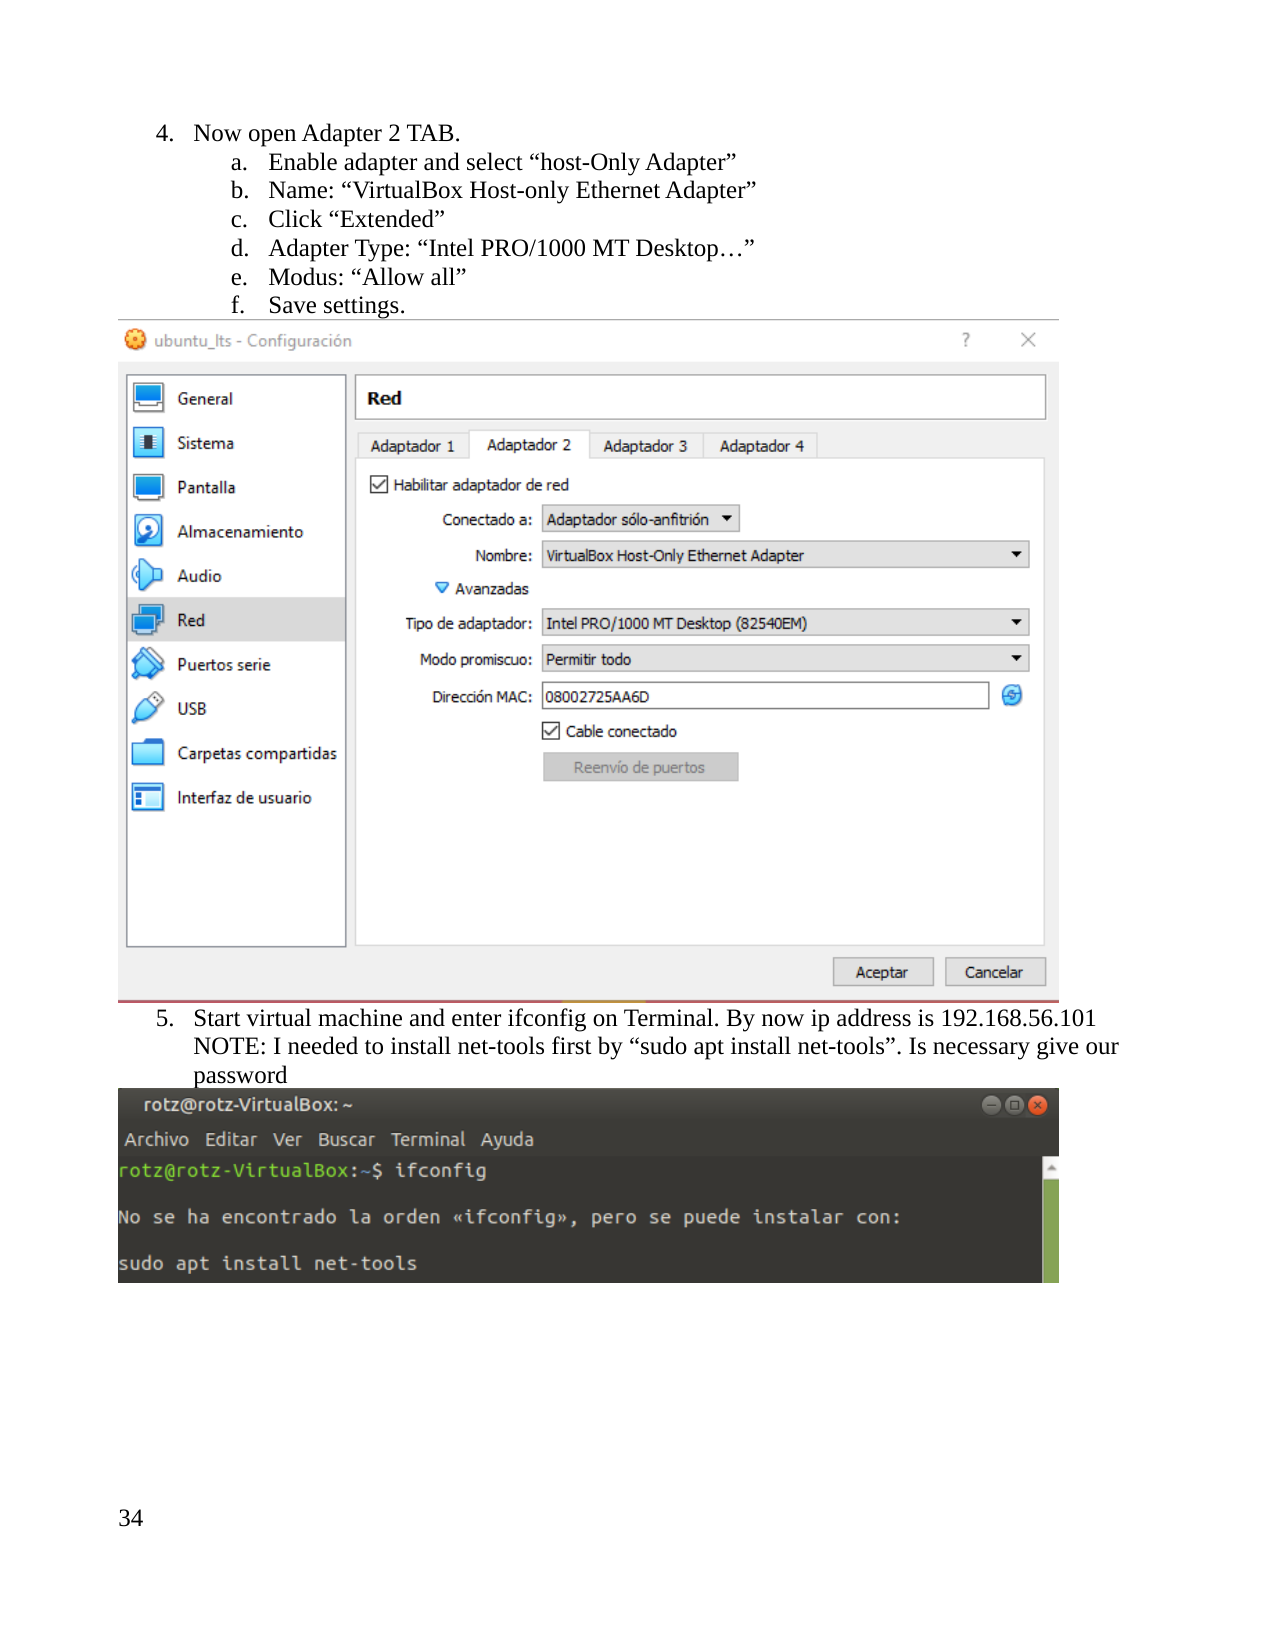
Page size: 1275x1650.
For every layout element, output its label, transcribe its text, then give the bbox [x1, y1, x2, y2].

list Now open Adapter 2 TAB. [156, 118, 1157, 147]
list Save settings. [231, 291, 1157, 319]
list Modus: “Allow all” [231, 262, 1157, 291]
list Name: “VirtualBox Host-only Ethernet Adapter” [231, 176, 1157, 204]
list Click “Extended” [231, 204, 1157, 233]
list Adapter Type: “Intel PRO/1000 MT Desktop…” [231, 233, 1157, 262]
list Enable adapter and select “host-Only Adapter” [231, 147, 1157, 176]
text NOTE: I needed to install net-tools first by “sudo apt install net-tools”. Is necessary give our password [193, 1031, 1157, 1089]
picture [118, 1088, 1059, 1283]
picture [118, 319, 1059, 1003]
list Start virtual machine and enter ifconfig on Terminal. By now ip address is 192.168.56.101 [156, 1003, 1157, 1031]
